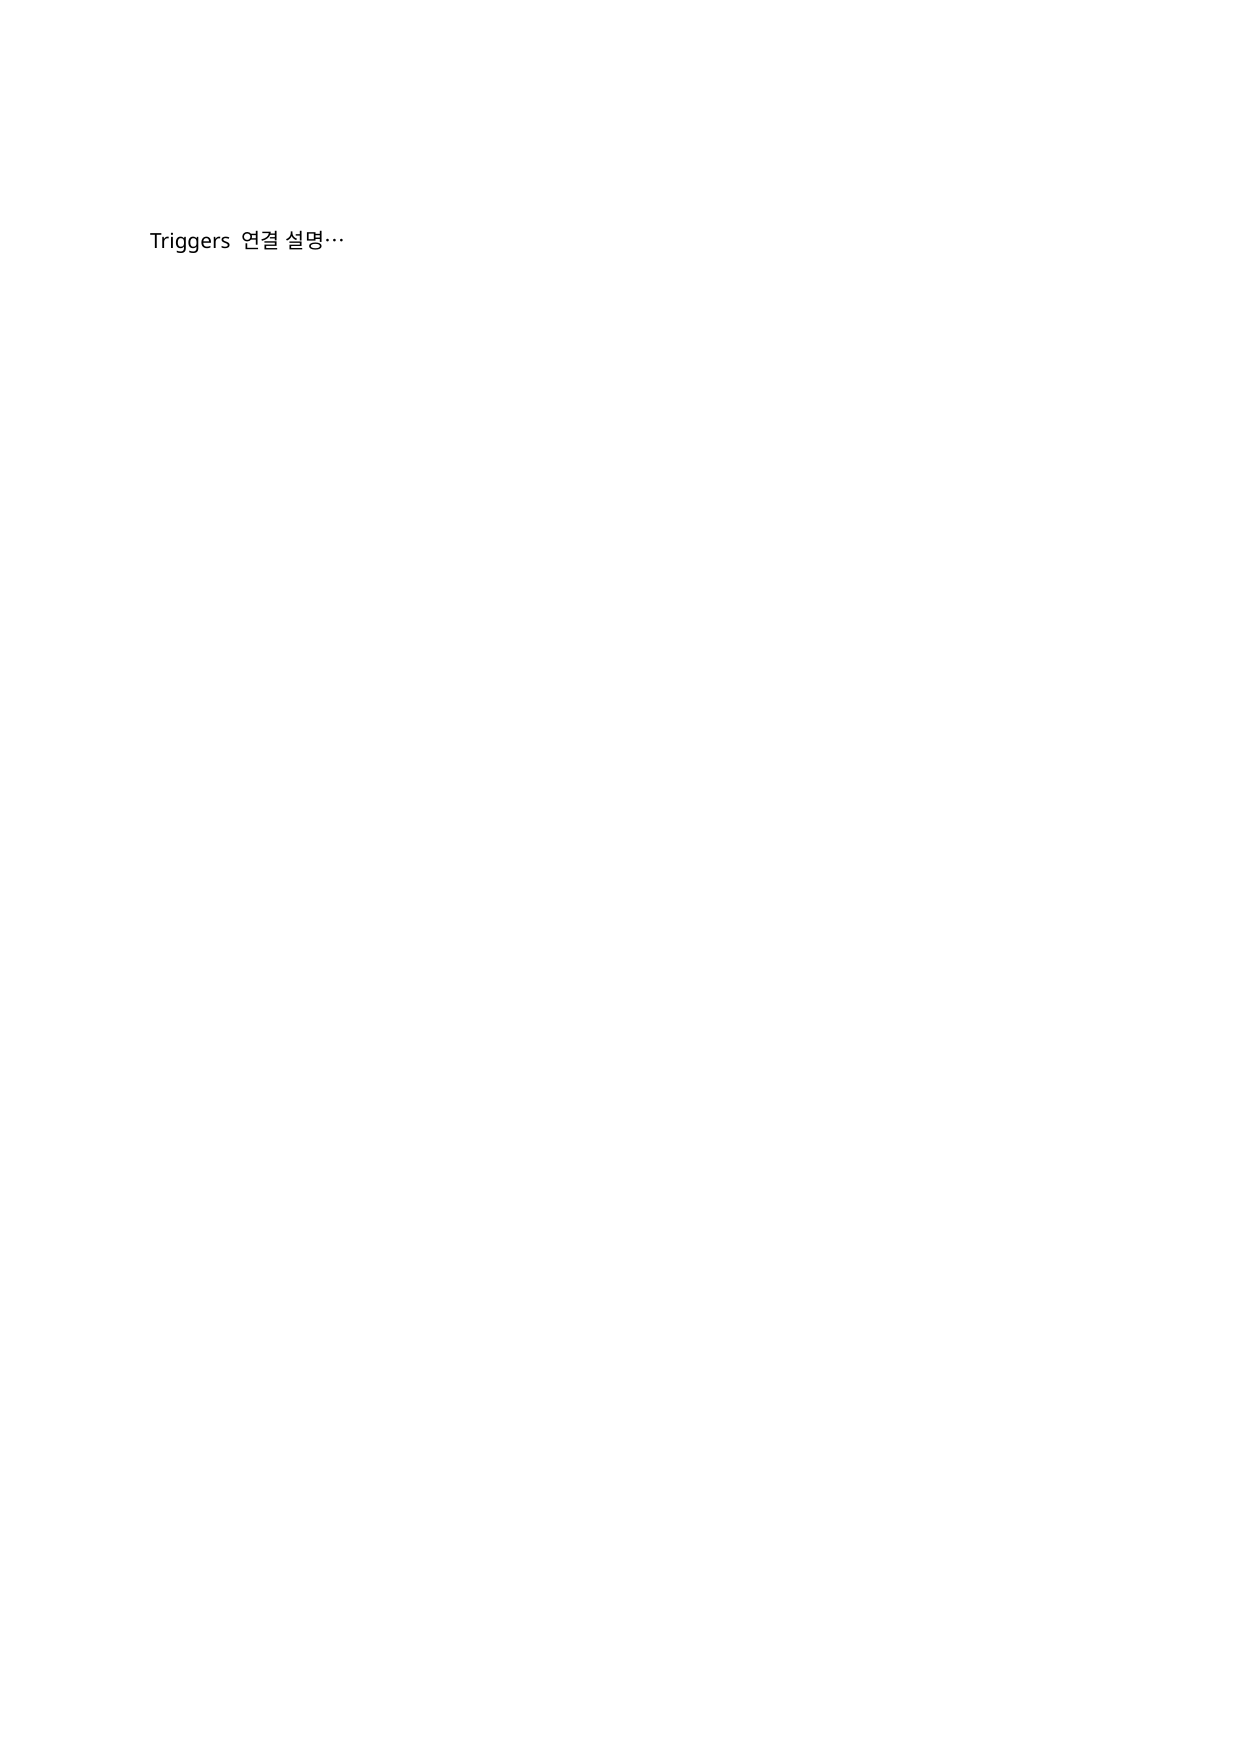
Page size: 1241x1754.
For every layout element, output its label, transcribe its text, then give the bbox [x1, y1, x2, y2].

text Triggers 연결 설명… [150, 224, 1090, 254]
